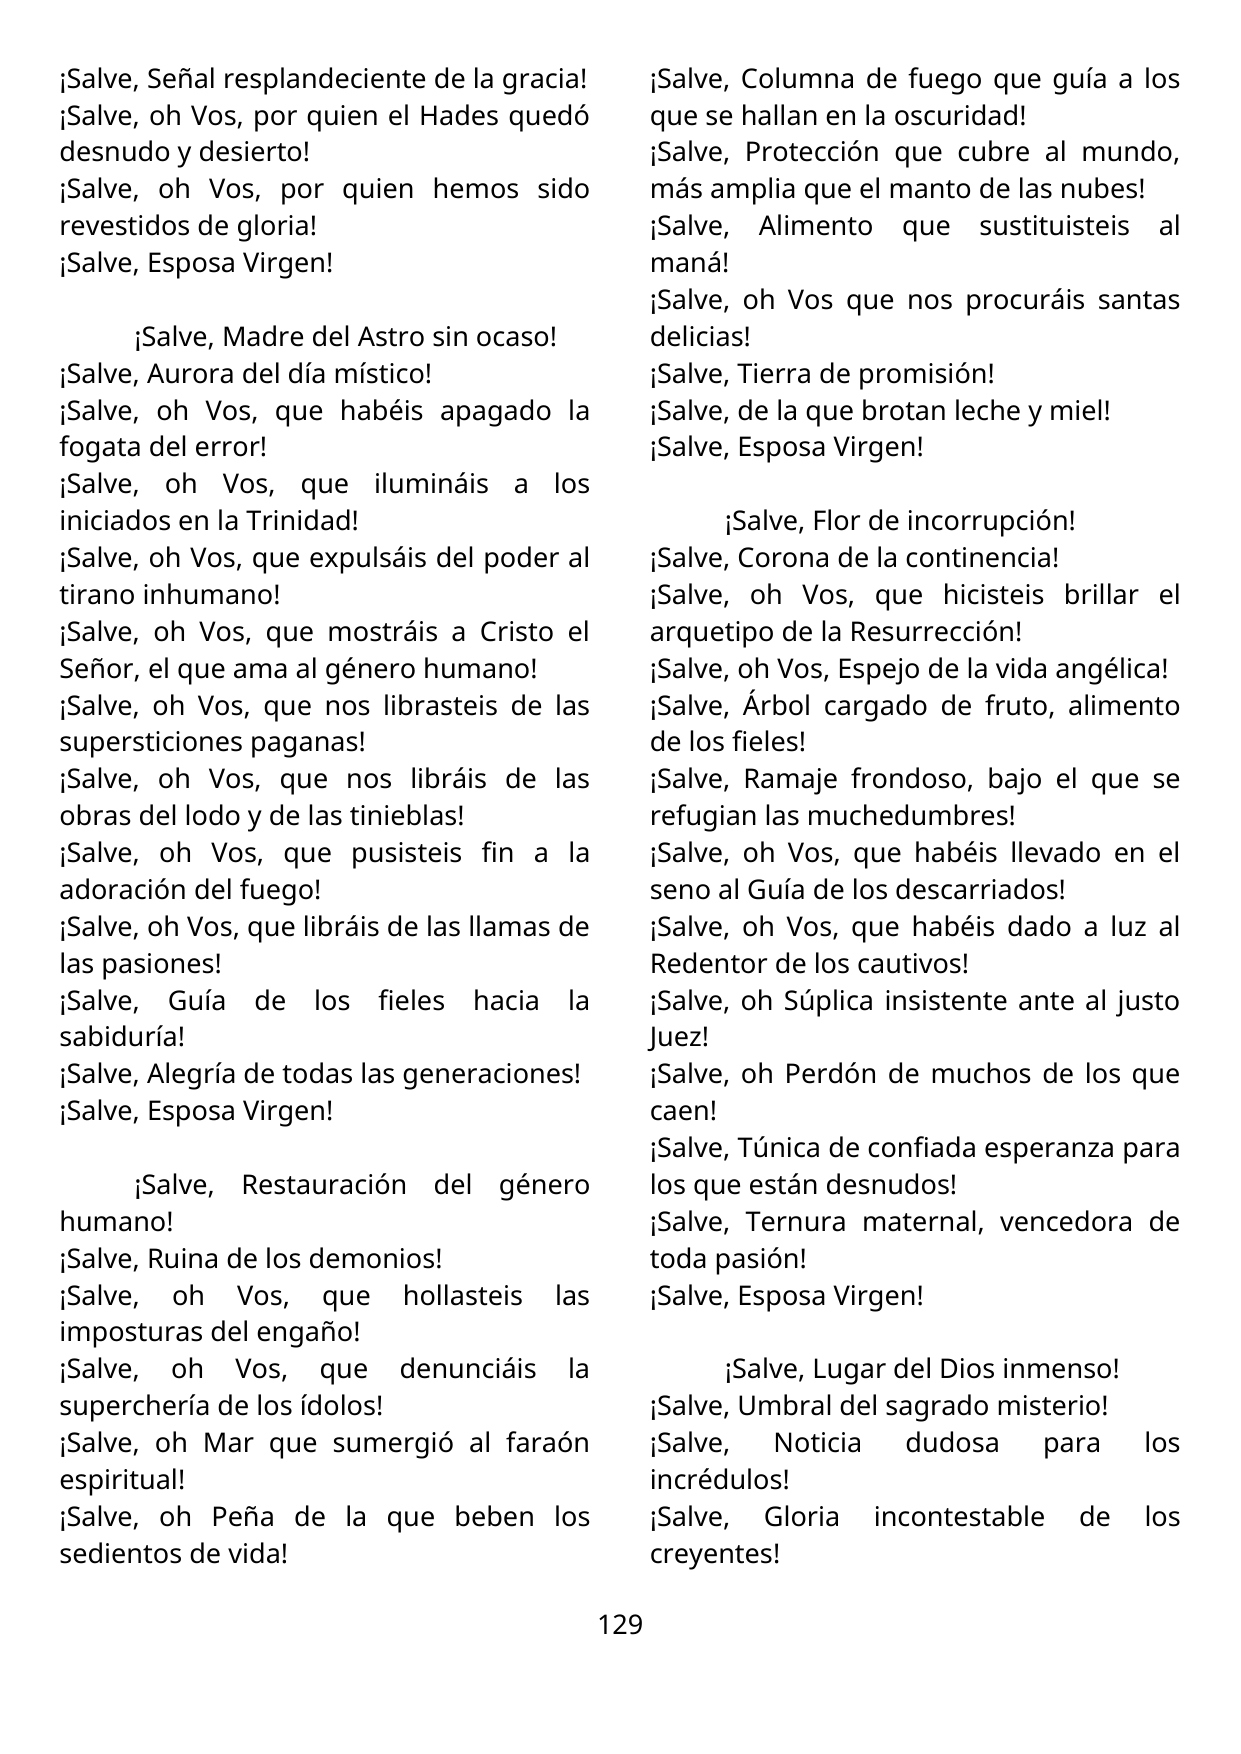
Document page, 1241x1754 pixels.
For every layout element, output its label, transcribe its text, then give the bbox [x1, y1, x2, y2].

subtitle ¡Salve, Ramaje frondoso, bajo el que se refugian las muchedumbres! [649, 760, 1181, 833]
subtitle ¡Salve, Esposa Virgen! [59, 1092, 591, 1128]
subtitle ¡Salve, Alimento que sustituisteis al maná! [649, 207, 1181, 280]
subtitle ¡Salve, de la que brotan leche y miel! [649, 391, 1181, 428]
subtitle ¡Salve, Alegría de todas las generaciones! [59, 1055, 591, 1092]
subtitle ¡Salve, Túnica de confiada esperanza para los que están desnudos! [649, 1128, 1181, 1202]
subtitle ¡Salve, oh Vos, que habéis apagado la fogata del error! [59, 391, 591, 465]
subtitle ¡Salve, oh Vos, por quien el Hades quedó desnudo y desierto! [59, 96, 591, 170]
subtitle ¡Salve, oh Vos, que libráis de las llamas de las pasiones! [59, 907, 591, 981]
subtitle ¡Salve, Tierra de promisión! [649, 354, 1181, 391]
subtitle ¡Salve, Esposa Virgen! [649, 428, 1181, 465]
subtitle ¡Salve, Señal resplandeciente de la gracia! [59, 59, 591, 96]
subtitle ¡Salve, Ternura maternal, vencedora de toda pasión! [649, 1202, 1181, 1276]
subtitle ¡Salve, Corona de la continencia! [649, 538, 1181, 575]
subtitle ¡Salve, Gloria incontestable de los creyentes! [649, 1497, 1181, 1571]
subtitle ¡Salve, oh Vos, que habéis dado a luz al Redentor de los cautivos! [649, 907, 1181, 981]
subtitle ¡Salve, oh Vos, que expulsáis del poder al tirano inhumano! [59, 538, 591, 612]
subtitle ¡Salve, Noticia dudosa para los incrédulos! [649, 1423, 1181, 1497]
subtitle ¡Salve, Madre del Astro sin ocaso! [59, 317, 591, 354]
subtitle ¡Salve, oh Vos, que hollasteis las imposturas del engaño! [59, 1276, 591, 1350]
subtitle ¡Salve, Umbral del sagrado misterio! [649, 1387, 1181, 1423]
subtitle ¡Salve, oh Vos, que pusisteis fin a la adoración del fuego! [59, 833, 591, 907]
subtitle ¡Salve, oh Vos, que hicisteis brillar el arquetipo de la Resurrección! [649, 575, 1181, 649]
subtitle ¡Salve, Ruina de los demonios! [59, 1239, 591, 1276]
subtitle ¡Salve, Lugar del Dios inmenso! [649, 1350, 1181, 1387]
subtitle ¡Salve, Aurora del día místico! [59, 354, 591, 391]
subtitle ¡Salve, oh Vos, que nos libráis de las obras del lodo y de las tinieblas! [59, 760, 591, 833]
subtitle ¡Salve, oh Mar que sumergió al faraón espiritual! [59, 1423, 591, 1497]
subtitle ¡Salve, oh Vos, que ilumináis a los iniciados en la Trinidad! [59, 465, 591, 538]
subtitle ¡Salve, oh Peña de la que beben los sedientos de vida! [59, 1497, 591, 1571]
subtitle ¡Salve, oh Vos, que habéis llevado en el seno al Guía de los descarriados! [649, 833, 1181, 907]
subtitle ¡Salve, Restauración del género humano! [59, 1165, 591, 1239]
subtitle ¡Salve, oh Vos, Espejo de la vida angélica! [649, 649, 1181, 686]
subtitle ¡Salve, Flor de incorrupción! [649, 502, 1181, 538]
subtitle ¡Salve, Árbol cargado de fruto, alimento de los fieles! [649, 686, 1181, 760]
subtitle ¡Salve, oh Vos, que nos librasteis de las supersticiones paganas! [59, 686, 591, 760]
subtitle ¡Salve, Guía de los fieles hacia la sabiduría! [59, 981, 591, 1055]
subtitle ¡Salve, oh Vos, que denunciáis la superchería de los ídolos! [59, 1350, 591, 1423]
subtitle ¡Salve, oh Vos, que mostráis a Cristo el Señor, el que ama al género humano! [59, 612, 591, 686]
subtitle ¡Salve, oh Perdón de muchos de los que caen! [649, 1055, 1181, 1128]
subtitle ¡Salve, Esposa Virgen! [649, 1276, 1181, 1313]
subtitle ¡Salve, oh Vos, por quien hemos sido revestidos de gloria! [59, 170, 591, 243]
subtitle ¡Salve, oh Súplica insistente ante al justo Juez! [649, 981, 1181, 1055]
subtitle ¡Salve, Protección que cubre al mundo, más amplia que el manto de las nubes! [649, 133, 1181, 207]
subtitle ¡Salve, Columna de fuego que guía a los que se hallan en la oscuridad! [649, 59, 1181, 133]
subtitle ¡Salve, Esposa Virgen! [59, 243, 591, 280]
subtitle ¡Salve, oh Vos que nos procuráis santas delicias! [649, 280, 1181, 354]
